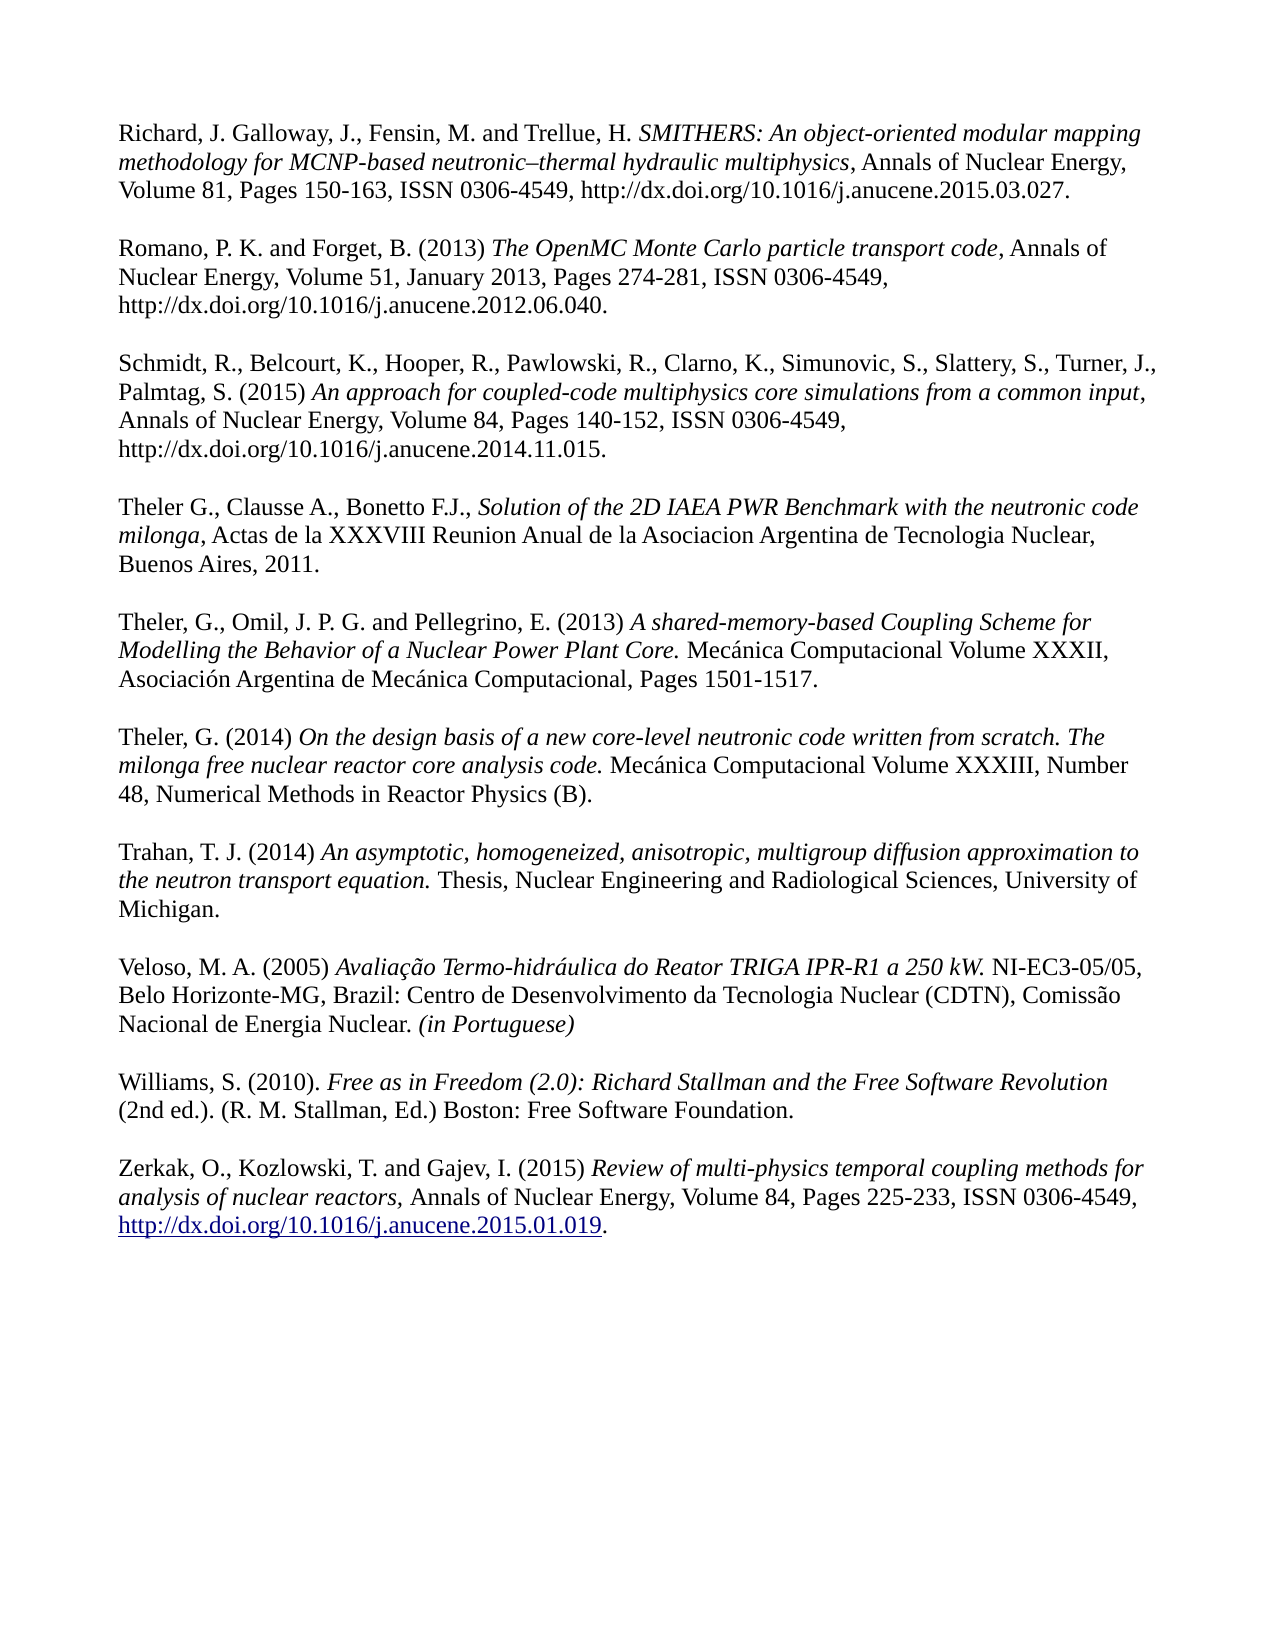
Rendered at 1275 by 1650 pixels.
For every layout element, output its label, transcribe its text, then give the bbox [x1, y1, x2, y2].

text Theler, G., Omil, J. P. G. and Pellegrino, E. (2013) A shared-memory-based Coupling Scheme for Modelling the Behavior of a Nuclear Power Plant Core. Mecánica Computacional Volume XXXII, Asociación Argentina de Mecánica Computacional, Pages 1501-1517. [118, 607, 1157, 693]
text Zerkak, O., Kozlowski, T. and Gajev, I. (2015) Review of multi-physics temporal coupling methods for analysis of nuclear reactors, Annals of Nuclear Energy, Volume 84, Pages 225-233, ISSN 0306-4549, http://dx.doi.org/10.1016/j.anucene.2015.01.019. [118, 1153, 1157, 1239]
text Trahan, T. J. (2014) An asymptotic, homogeneized, anisotropic, multigroup diffusion approximation to the neutron transport equation. Thesis, Nuclear Engineering and Radiological Sciences, University of Michigan. [118, 837, 1157, 923]
text Schmidt, R., Belcourt, K., Hooper, R., Pawlowski, R., Clarno, K., Simunovic, S., Slattery, S., Turner, J., Palmtag, S. (2015) An approach for coupled-code multiphysics core simulations from a common input, Annals of Nuclear Energy, Volume 84, Pages 140-152, ISSN 0306-4549, http://dx.doi.org/10.1016/j.anucene.2014.11.015. [118, 348, 1157, 463]
text Romano, P. K. and Forget, B. (2013) The OpenMC Monte Carlo particle transport code, Annals of Nuclear Energy, Volume 51, January 2013, Pages 274-281, ISSN 0306-4549, http://dx.doi.org/10.1016/j.anucene.2012.06.040. [118, 233, 1157, 319]
text Richard, J. Galloway, J., Fensin, M. and Trellue, H. SMITHERS: An object-oriented modular mapping methodology for MCNP-based neutronic–thermal hydraulic multiphysics, Annals of Nuclear Energy, Volume 81, Pages 150-163, ISSN 0306-4549, http://dx.doi.org/10.1016/j.anucene.2015.03.027. [118, 118, 1157, 204]
text Theler G., Clausse A., Bonetto F.J., Solution of the 2D IAEA PWR Benchmark with the neutronic code milonga, Actas de la XXXVIII Reunion Anual de la Asociacion Argentina de Tecnologia Nuclear, Buenos Aires, 2011. [118, 492, 1157, 578]
text Williams, S. (2010). Free as in Freedom (2.0): Richard Stallman and the Free Software Revolution (2nd ed.). (R. M. Stallman, Ed.) Boston: Free Software Foundation. [118, 1067, 1157, 1124]
text Theler, G. (2014) On the design basis of a new core-level neutronic code written from scratch. The milonga free nuclear reactor core analysis code. Mecánica Computacional Volume XXXIII, Number 48, Numerical Methods in Reactor Physics (B). [118, 722, 1157, 808]
text Veloso, M. A. (2005) Avaliação Termo-hidráulica do Reator TRIGA IPR-R1 a 250 kW. NI-EC3-05/05, Belo Horizonte-MG, Brazil: Centro de Desenvolvimento da Tecnologia Nuclear (CDTN), Comissão Nacional de Energia Nuclear. (in Portuguese) [118, 952, 1157, 1038]
